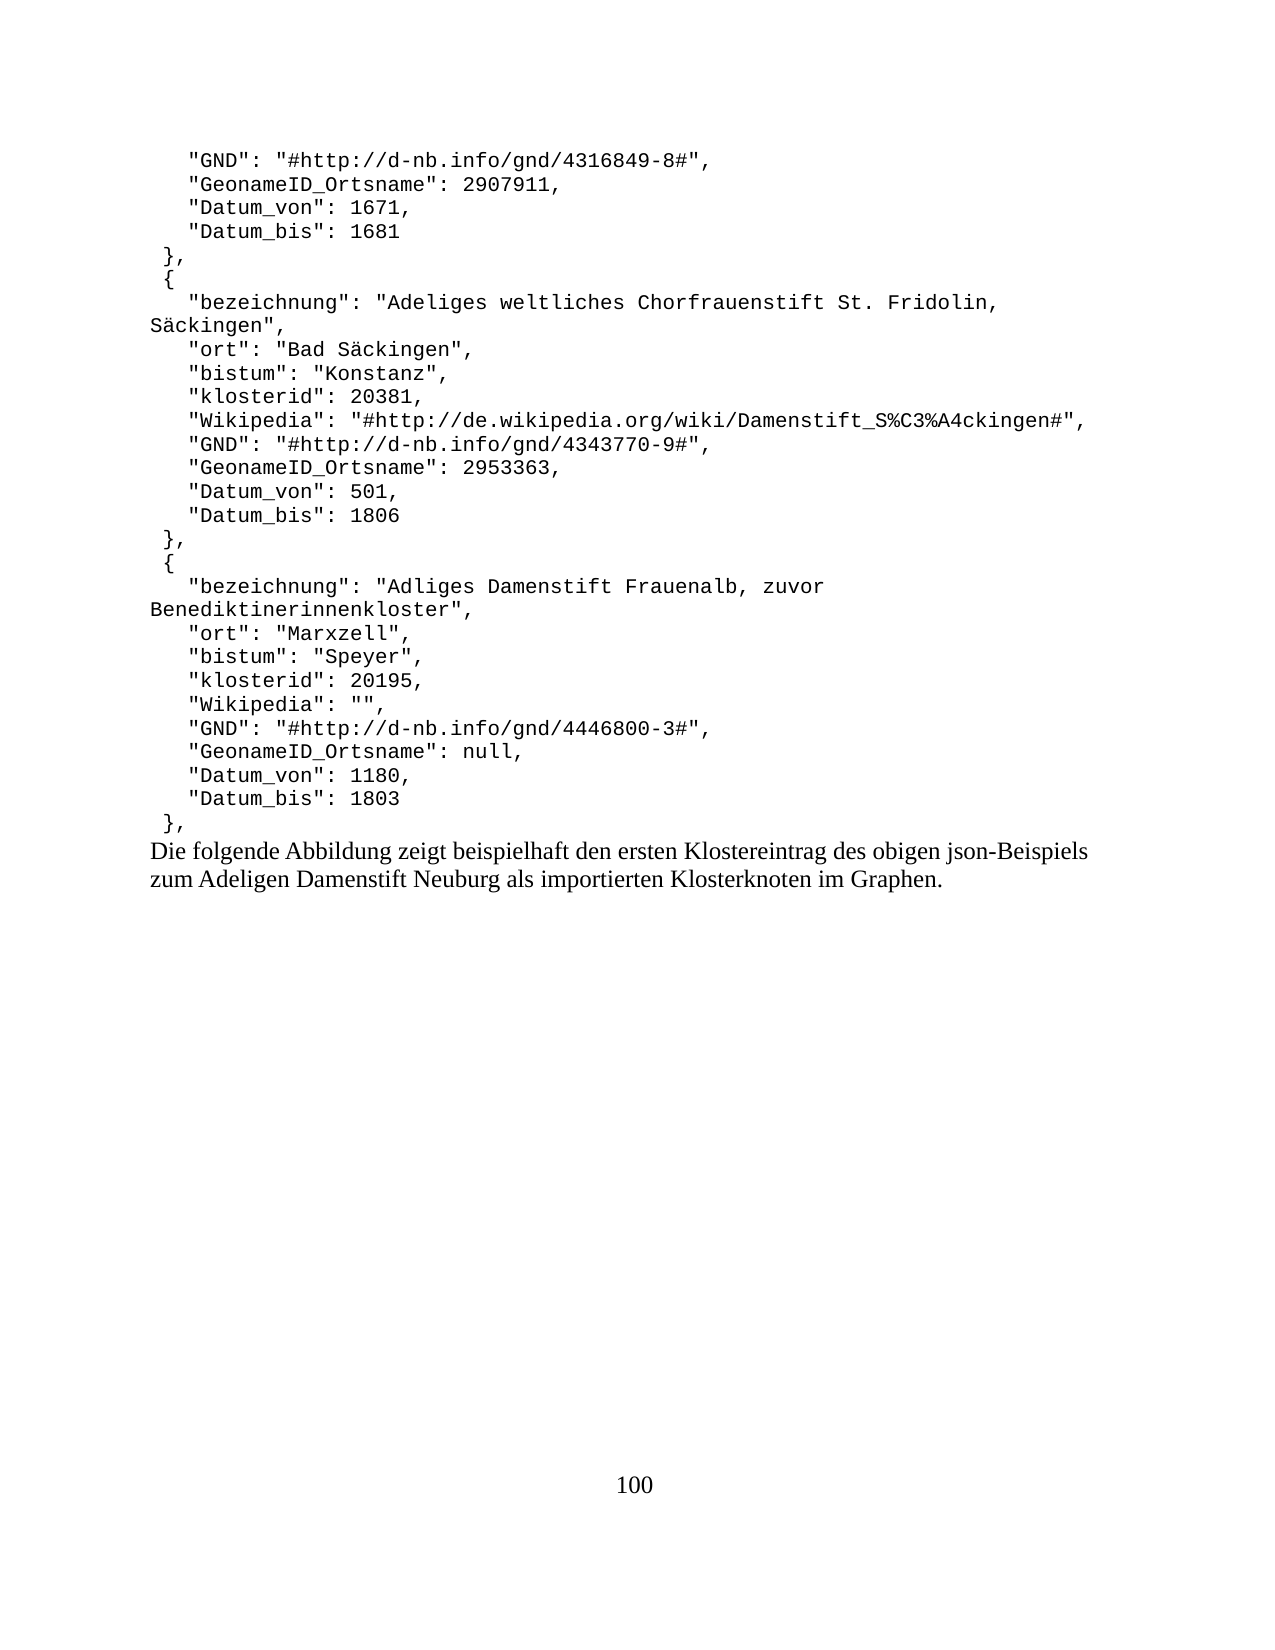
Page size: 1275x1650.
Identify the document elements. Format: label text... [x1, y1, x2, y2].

text "GND": "#http://d-nb.info/gnd/4316849-8#", [150, 150, 1125, 174]
text "GND": "#http://d-nb.info/gnd/4343770-9#", [150, 434, 1125, 457]
text { [150, 268, 1125, 292]
text }, [150, 244, 1125, 268]
text "Datum_bis": 1803 [150, 788, 1125, 812]
text "GND": "#http://d-nb.info/gnd/4446800-3#", [150, 717, 1125, 741]
text }, [150, 812, 1125, 836]
text "bezeichnung": "Adeliges weltliches Chorfrauenstift St. Fridolin, Säckingen", [150, 292, 1125, 339]
text "ort": "Marxzell", [150, 623, 1125, 647]
text "Datum_von": 1671, [150, 197, 1125, 221]
text "bezeichnung": "Adliges Damenstift Frauenalb, zuvor Benediktinerinnenkloster", [150, 576, 1125, 623]
text { [150, 552, 1125, 576]
text "Datum_bis": 1681 [150, 221, 1125, 244]
text "klosterid": 20381, [150, 386, 1125, 410]
text Die folgende Abbildung zeigt beispielhaft den ersten Klostereintrag des obigen json-Beispiels zum Adeligen Damenstift Neuburg als importierten Klosterknoten im Graphen. [150, 836, 1125, 893]
text "Wikipedia": "", [150, 694, 1125, 717]
text "Datum_von": 501, [150, 481, 1125, 505]
text }, [150, 528, 1125, 552]
text "bistum": "Konstanz", [150, 363, 1125, 386]
text "bistum": "Speyer", [150, 647, 1125, 670]
text "Datum_bis": 1806 [150, 505, 1125, 528]
text "Wikipedia": "#http://de.wikipedia.org/wiki/Damenstift_S%C3%A4ckingen#", [150, 410, 1125, 434]
text "GeonameID_Ortsname": null, [150, 741, 1125, 765]
text "GeonameID_Ortsname": 2907911, [150, 174, 1125, 197]
text "klosterid": 20195, [150, 670, 1125, 694]
text "ort": "Bad Säckingen", [150, 339, 1125, 363]
text "Datum_von": 1180, [150, 765, 1125, 788]
text "GeonameID_Ortsname": 2953363, [150, 457, 1125, 481]
